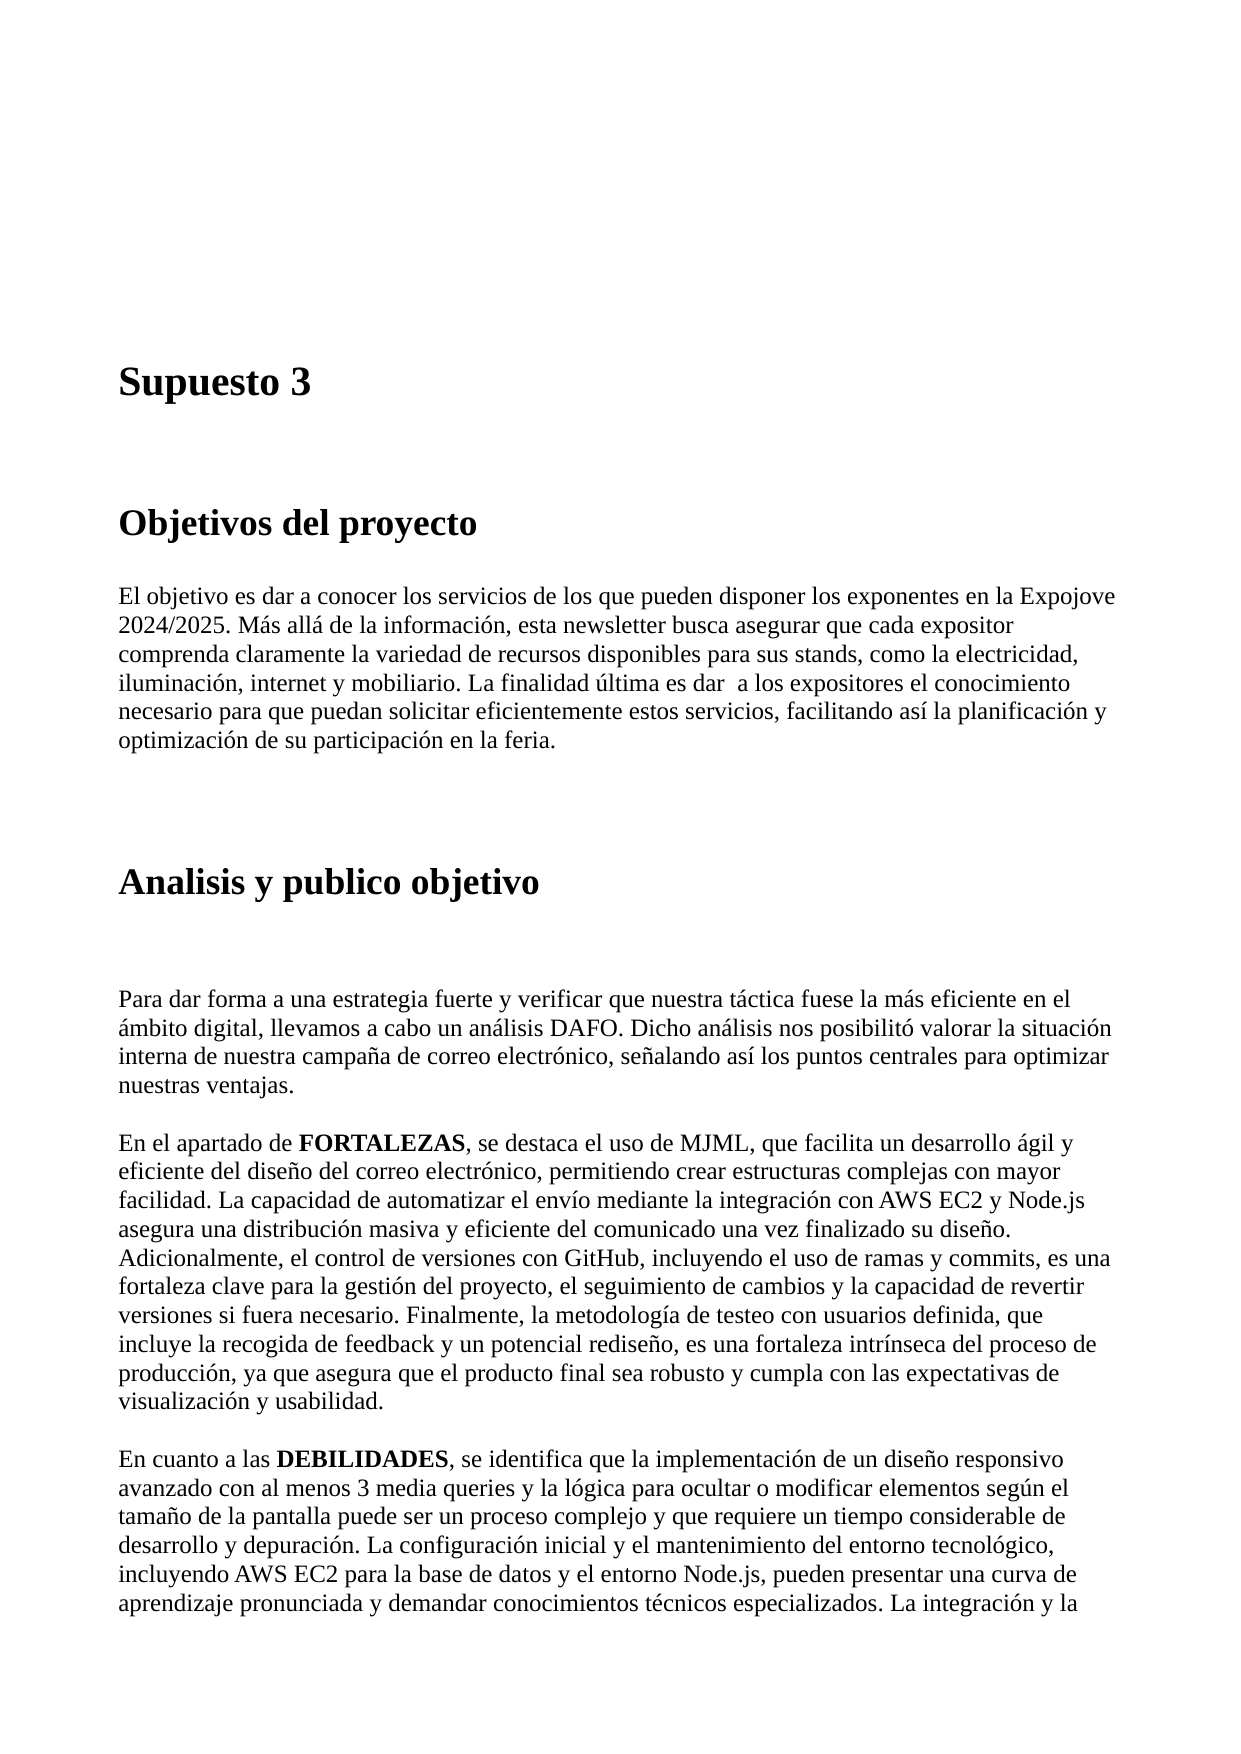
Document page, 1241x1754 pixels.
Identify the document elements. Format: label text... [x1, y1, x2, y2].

text Para dar forma a una estrategia fuerte y verificar que nuestra táctica fuese la más eficiente en el ámbito digital, llevamos a cabo un análisis DAFO. Dicho análisis nos posibilitó valorar la situación interna de nuestra campaña de correo electrónico, señalando así los puntos centrales para optimizar nuestras ventajas. [118, 984, 1122, 1099]
text Supuesto 3 [118, 356, 1122, 404]
text Analisis y publico objetivo [118, 859, 1122, 902]
text Objetivos del proyecto [118, 500, 1122, 543]
text En cuanto a las DEBILIDADES, se identifica que la implementación de un diseño responsivo avanzado con al menos 3 media queries y la lógica para ocultar o modificar elementos según el tamaño de la pantalla puede ser un proceso complejo y que requiere un tiempo considerable de desarrollo y depuración. La configuración inicial y el mantenimiento del entorno tecnológico, incluyendo AWS EC2 para la base de datos y el entorno Node.js, pueden presentar una curva de aprendizaje pronunciada y demandar conocimientos técnicos especializados. La integración y la [118, 1444, 1122, 1616]
text En el apartado de FORTALEZAS, se destaca el uso de MJML, que facilita un desarrollo ágil y eficiente del diseño del correo electrónico, permitiendo crear estructuras complejas con mayor facilidad. La capacidad de automatizar el envío mediante la integración con AWS EC2 y Node.js asegura una distribución masiva y eficiente del comunicado una vez finalizado su diseño. Adicionalmente, el control de versiones con GitHub, incluyendo el uso de ramas y commits, es una fortaleza clave para la gestión del proyecto, el seguimiento de cambios y la capacidad de revertir versiones si fuera necesario. Finalmente, la metodología de testeo con usuarios definida, que incluye la recogida de feedback y un potencial rediseño, es una fortaleza intrínseca del proceso de producción, ya que asegura que el producto final sea robusto y cumpla con las expectativas de visualización y usabilidad. [118, 1128, 1122, 1415]
text El objetivo es dar a conocer los servicios de los que pueden disponer los exponentes en la Expojove 2024/2025. Más allá de la información, esta newsletter busca asegurar que cada expositor comprenda claramente la variedad de recursos disponibles para sus stands, como la electricidad, iluminación, internet y mobiliario. La finalidad última es dar a los expositores el conocimiento necesario para que puedan solicitar eficientemente estos servicios, facilitando así la planificación y optimización de su participación en la feria. [118, 581, 1122, 754]
